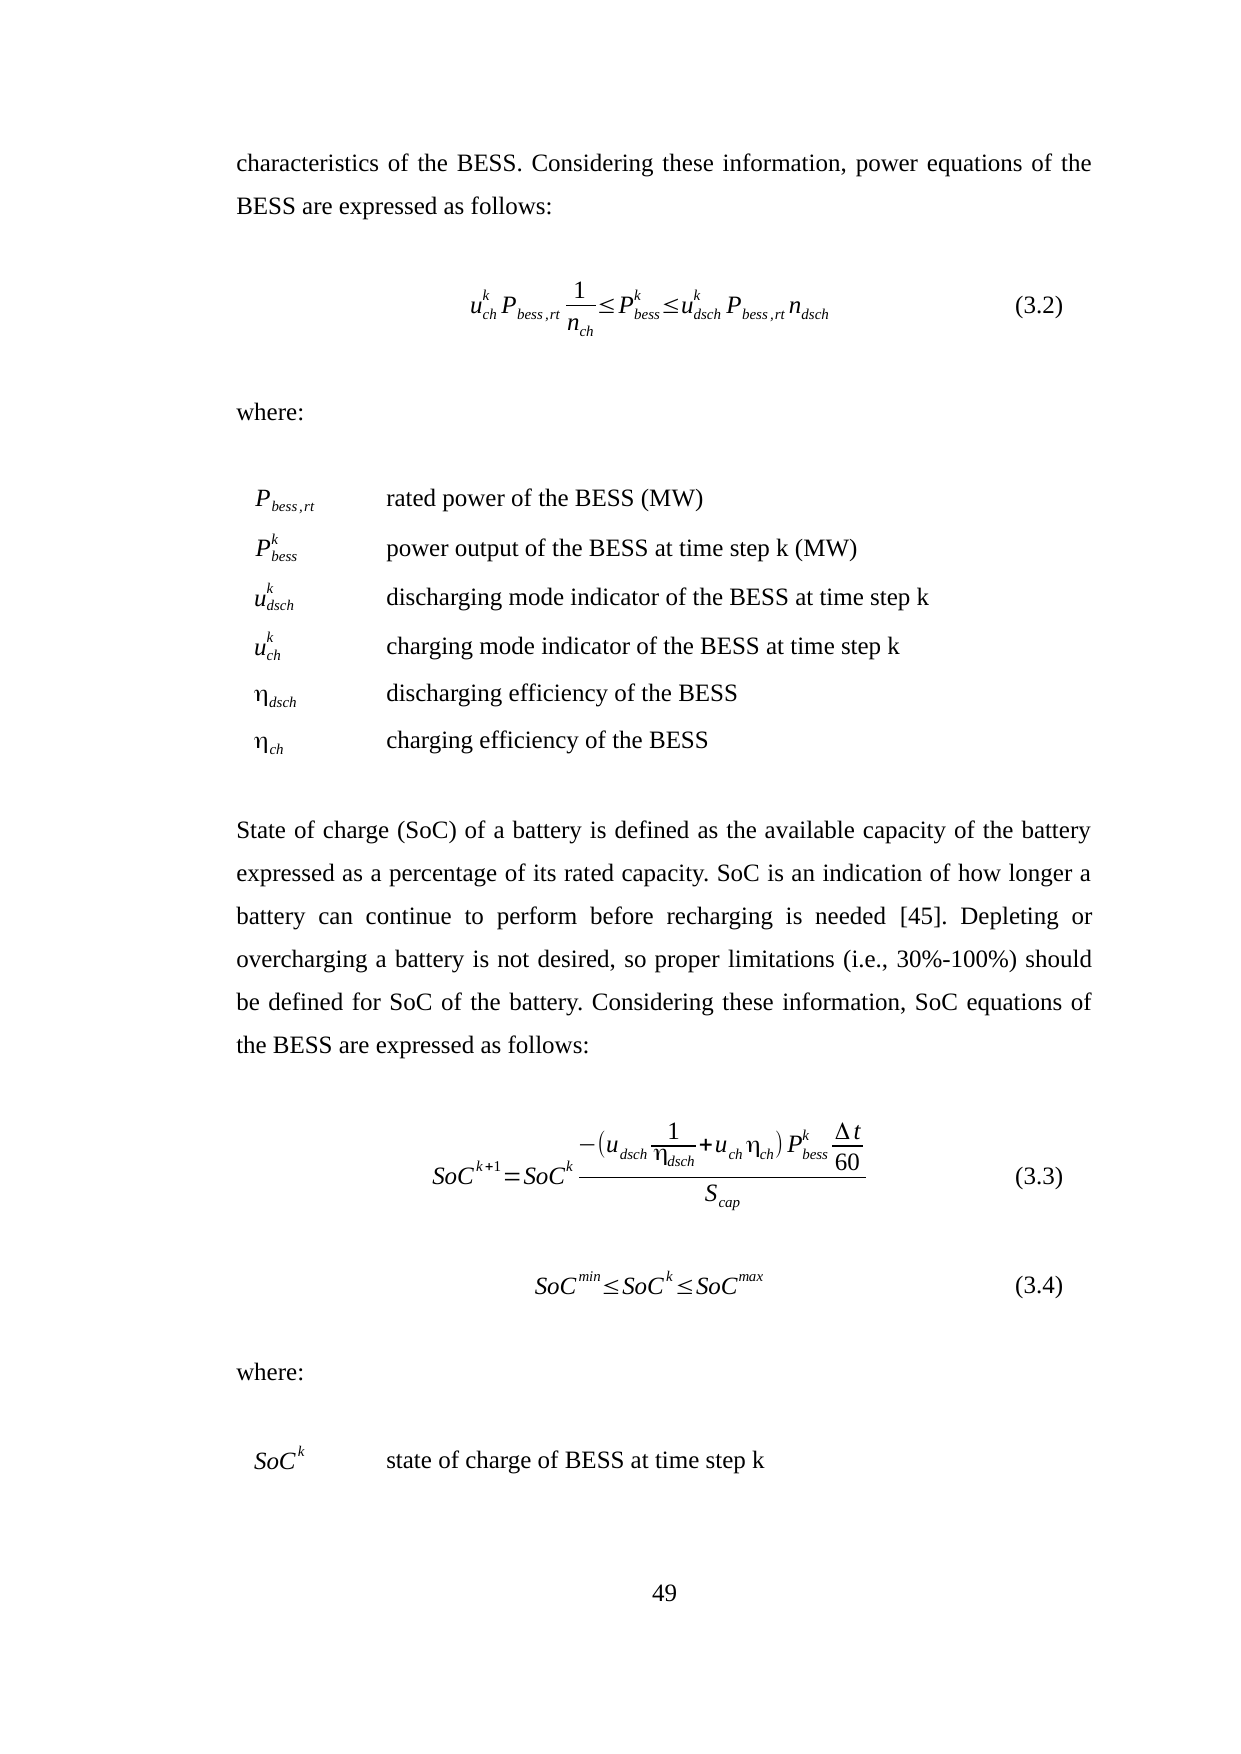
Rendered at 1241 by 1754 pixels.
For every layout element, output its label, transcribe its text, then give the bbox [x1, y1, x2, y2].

text (3.3) [236, 1117, 1093, 1211]
text charging efficiency of the BESS [236, 725, 1093, 757]
text state of charge of BESS at time step k [236, 1443, 1093, 1474]
text characteristics of the BESS. Considering these information, power equations of the BESS are expressed as follows: [236, 148, 1093, 219]
text discharging mode indicator of the BESS at time step k [236, 579, 1093, 614]
text charging mode indicator of the BESS at time step k [236, 629, 1093, 664]
text (3.2) [236, 277, 1093, 340]
text power output of the BESS at time step k (MW) [236, 530, 1093, 565]
text discharging efficiency of the BESS [236, 678, 1093, 710]
text rated power of the BESS (MW) [236, 483, 1093, 516]
text where: [236, 1357, 1093, 1386]
text where: [236, 397, 1093, 426]
text (3.4) [236, 1268, 1093, 1299]
text State of charge (SoC) of a battery is defined as the available capacity of the battery expressed as a percentage of its rated capacity. SoC is an indication of how longer a battery can continue to perform before recharging is needed [45]. Depleting or overcharging a battery is not desired, so proper limitations (i.e., 30%-100%) should be defined for SoC of the battery. Considering these information, SoC equations of the BESS are expressed as follows: [236, 815, 1093, 1059]
